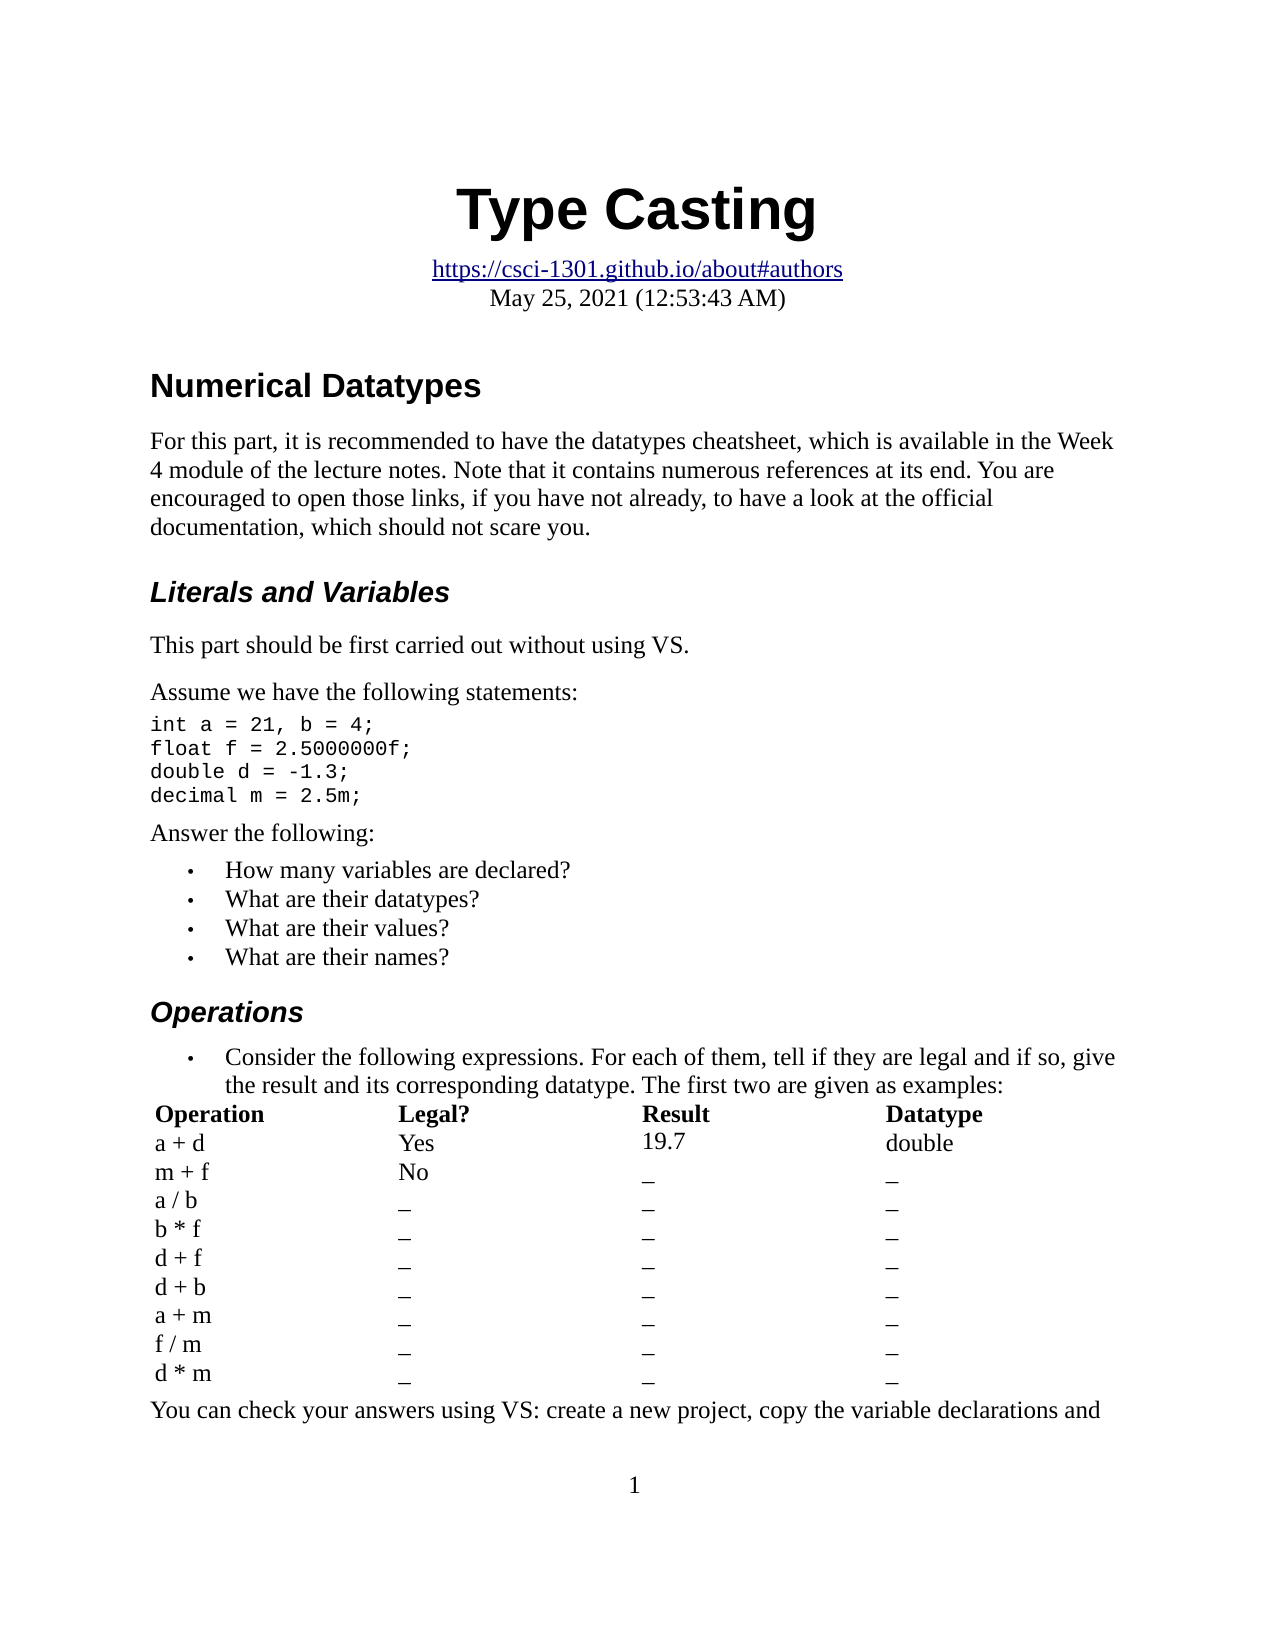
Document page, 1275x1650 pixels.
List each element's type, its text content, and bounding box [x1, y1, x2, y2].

subtitle Literals and Variables [150, 575, 1125, 608]
table_cell _ [394, 1272, 637, 1300]
text You can check your answers using VS: create a new project, copy the variable declarations and [150, 1396, 1125, 1424]
text Answer the following: [150, 818, 1125, 847]
table_cell _ [394, 1300, 637, 1329]
table_cell _ [881, 1185, 1125, 1214]
table_cell _ [881, 1329, 1125, 1358]
table_cell _ [638, 1214, 881, 1243]
table_cell _ [638, 1300, 881, 1329]
table_cell a / b [150, 1185, 394, 1214]
table_cell _ [638, 1243, 881, 1272]
list Consider the following expressions. For each of them, tell if they are legal and if so, give the result and its corresponding datatype. The first two are given as examples: [187, 1042, 1125, 1099]
text https://csci-1301.github.io/about#authors [150, 254, 1125, 283]
table_cell a + m [150, 1300, 394, 1329]
table_cell d + f [150, 1243, 394, 1272]
table_cell No [394, 1157, 637, 1185]
table_cell _ [881, 1272, 1125, 1300]
text This part should be first carried out without using VS. [150, 630, 1125, 659]
table_header Legal? [394, 1099, 637, 1128]
table_cell d * m [150, 1358, 394, 1387]
table_cell _ [638, 1185, 881, 1214]
subtitle Numerical Datatypes [150, 366, 1125, 404]
table_cell [638, 1128, 881, 1157]
table_header Operation [150, 1099, 394, 1128]
table_cell f / m [150, 1329, 394, 1358]
table_cell a + d [150, 1128, 394, 1157]
table_cell d + b [150, 1272, 394, 1300]
table_cell _ [881, 1214, 1125, 1243]
text float f = 2.5000000f; [150, 738, 1125, 762]
table_header Result [638, 1099, 881, 1128]
table_cell _ [394, 1329, 637, 1358]
subtitle Operations [150, 996, 1125, 1029]
table_cell b * f [150, 1214, 394, 1243]
table_cell _ [394, 1185, 637, 1214]
text double d = -1.3; [150, 762, 1125, 785]
table_cell _ [881, 1300, 1125, 1329]
text For this part, it is recommended to have the datatypes cheatsheet, which is available in the Week 4 module of the lecture notes. Note that it contains numerous references at its end. You are encouraged to open those links, if you have not already, to have a look at the official documentation, which should not scare you. [150, 426, 1125, 541]
table_cell _ [881, 1243, 1125, 1272]
table_cell _ [638, 1358, 881, 1387]
table_cell m + f [150, 1157, 394, 1185]
table_cell _ [881, 1157, 1125, 1185]
text decimal m = 2.5m; [150, 785, 1125, 809]
list What are their values? [187, 913, 1125, 942]
table_cell _ [638, 1272, 881, 1300]
list What are their names? [187, 942, 1125, 971]
text int a = 21, b = 4; [150, 714, 1125, 738]
table_cell Yes [394, 1128, 637, 1157]
list What are their datatypes? [187, 884, 1125, 913]
table_header Datatype [881, 1099, 1125, 1128]
table_cell _ [394, 1214, 637, 1243]
text May 25, 2021 (12:53:43 AM) [150, 283, 1125, 312]
table_cell _ [638, 1157, 881, 1185]
table_cell double [881, 1128, 1125, 1157]
list How many variables are declared? [187, 856, 1125, 884]
table_cell _ [638, 1329, 881, 1358]
table_cell _ [394, 1243, 637, 1272]
table_cell _ [881, 1358, 1125, 1387]
text Assume we have the following statements: [150, 677, 1125, 705]
title Type Casting [150, 175, 1125, 242]
table_cell _ [394, 1358, 637, 1387]
